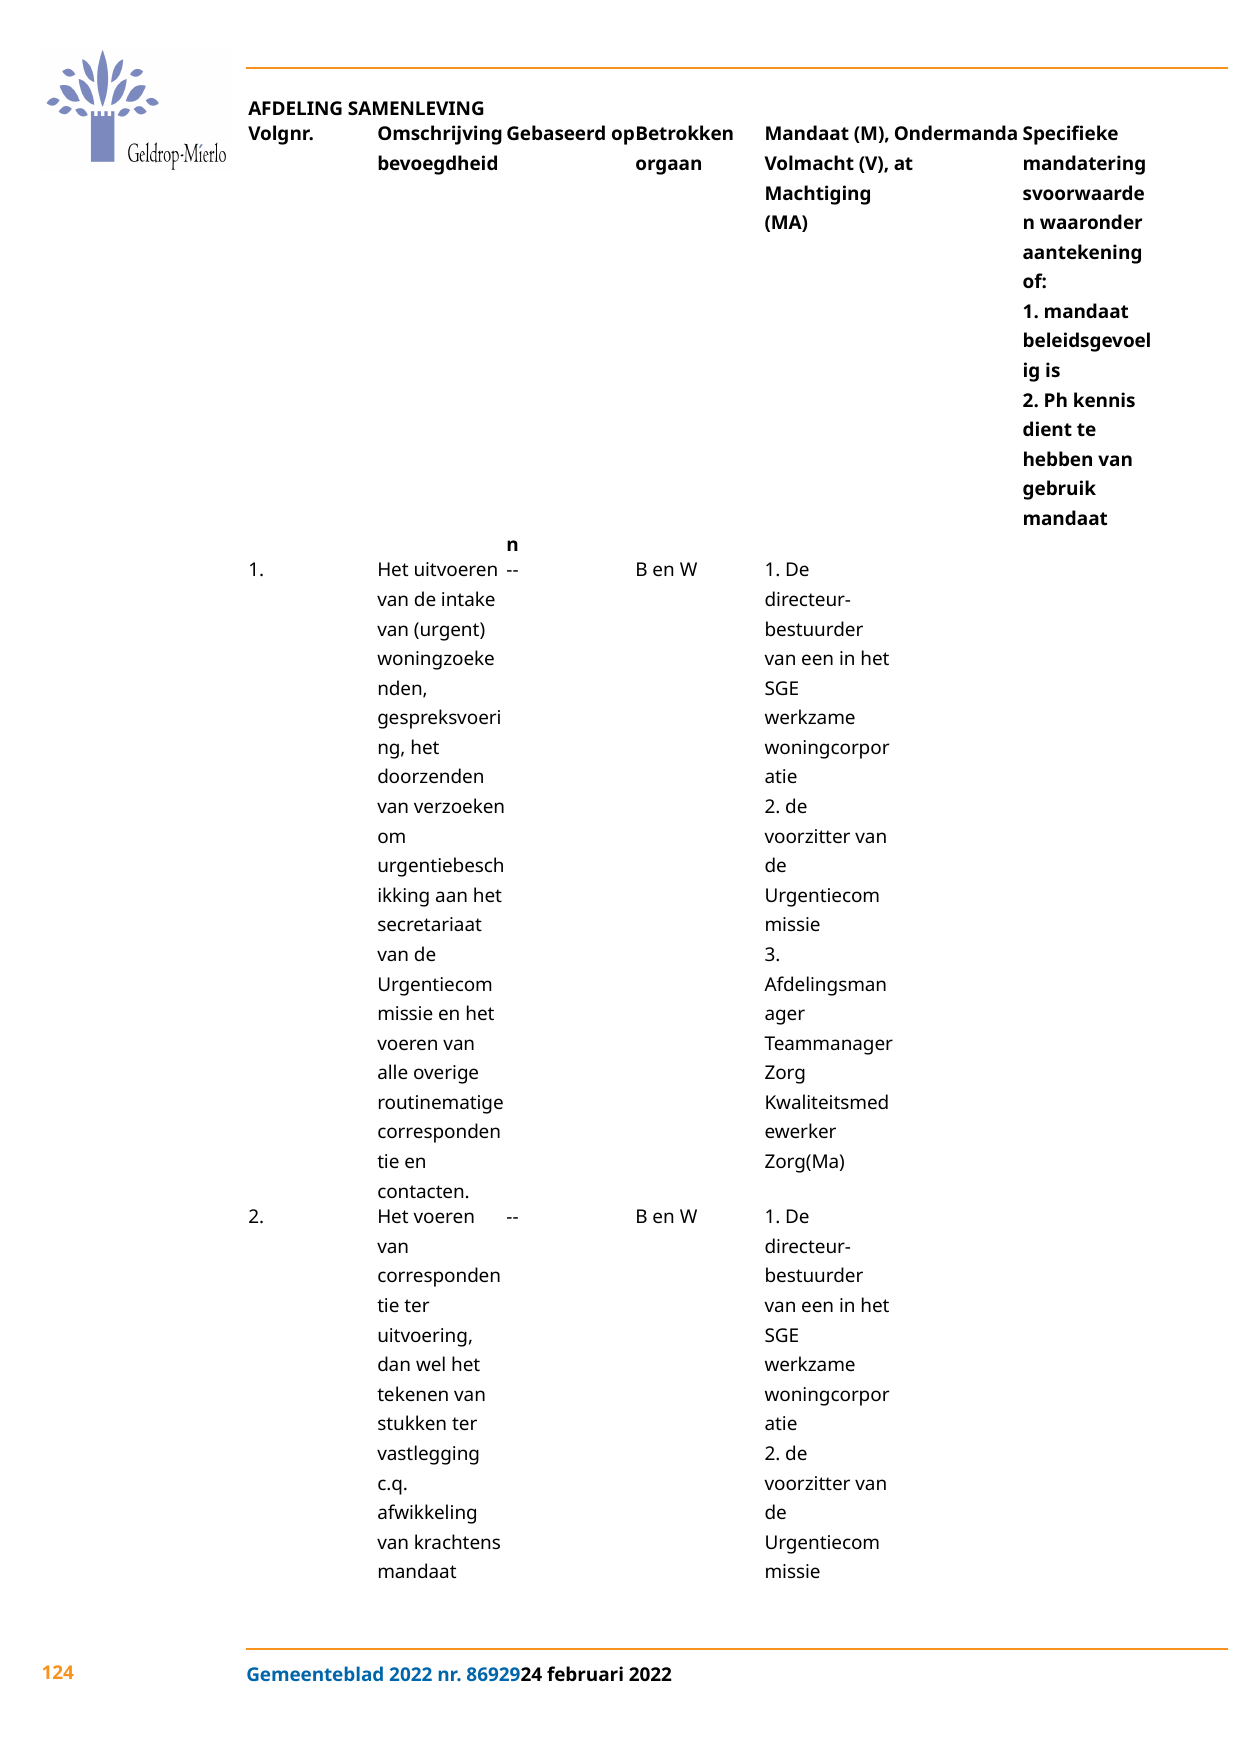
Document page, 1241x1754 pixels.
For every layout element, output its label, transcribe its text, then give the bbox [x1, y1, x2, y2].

table_cell Mandaat (M), Volmacht (V), Machtiging (MA) [764, 121, 893, 531]
table_cell Omschrijving bevoegdheid [377, 121, 506, 531]
table_cell [377, 531, 506, 557]
table_cell [1023, 1204, 1152, 1584]
table_cell [248, 531, 377, 557]
table_cell 1. De directeur-bestuurder van een in het SGE werkzame woningcorporatie 2. de voorzitter van de Urgentiecommissie 3. Afdelingsmanager Teammanager Zorg Kwaliteitsmedewerker Zorg(Ma) [764, 557, 893, 1203]
table_header AFDELING SAMENLEVING [248, 95, 1152, 121]
table_cell [1023, 557, 1152, 1203]
table_cell 2. [248, 1204, 377, 1584]
table_cell [635, 531, 764, 557]
table_cell 1. [248, 557, 377, 1203]
table_cell Volgnr. [248, 121, 377, 531]
table_cell -- [506, 1204, 635, 1584]
table_cell -- [506, 557, 635, 1203]
table_cell [894, 557, 1022, 1203]
table_cell [894, 531, 1022, 557]
table_cell n [506, 531, 635, 557]
table_cell Gebaseerd op [506, 121, 635, 531]
table_cell Betrokken orgaan [635, 121, 764, 531]
table_cell 1. De directeur-bestuurder van een in het SGE werkzame woningcorporatie 2. de voorzitter van de Urgentiecommissie [764, 1204, 893, 1584]
table_cell Het voeren van correspondentie ter uitvoering, dan wel het tekenen van stukken ter vastlegging c.q. afwikkeling van krachtens mandaat [377, 1204, 506, 1584]
table_cell [894, 1204, 1022, 1584]
table_cell B en W [635, 557, 764, 1203]
table_cell Ondermandaat [894, 121, 1022, 531]
table_cell B en W [635, 1204, 764, 1584]
table_cell Het uitvoeren van de intake van (urgent) woningzoekenden, gespreksvoering, het doorzenden van verzoeken om urgentiebeschikking aan het secretariaat van de Urgentiecommissie en het voeren van alle overige routinematige correspondentie en contacten. [377, 557, 506, 1203]
table_cell [1023, 531, 1152, 557]
table_cell Specifieke mandateringsvoorwaarden waaronder aantekening of: 1. mandaat beleidsgevoelig is 2. Ph kennis dient te hebben van gebruik mandaat [1023, 121, 1152, 531]
picture [41, 47, 231, 172]
table_cell [764, 531, 893, 557]
